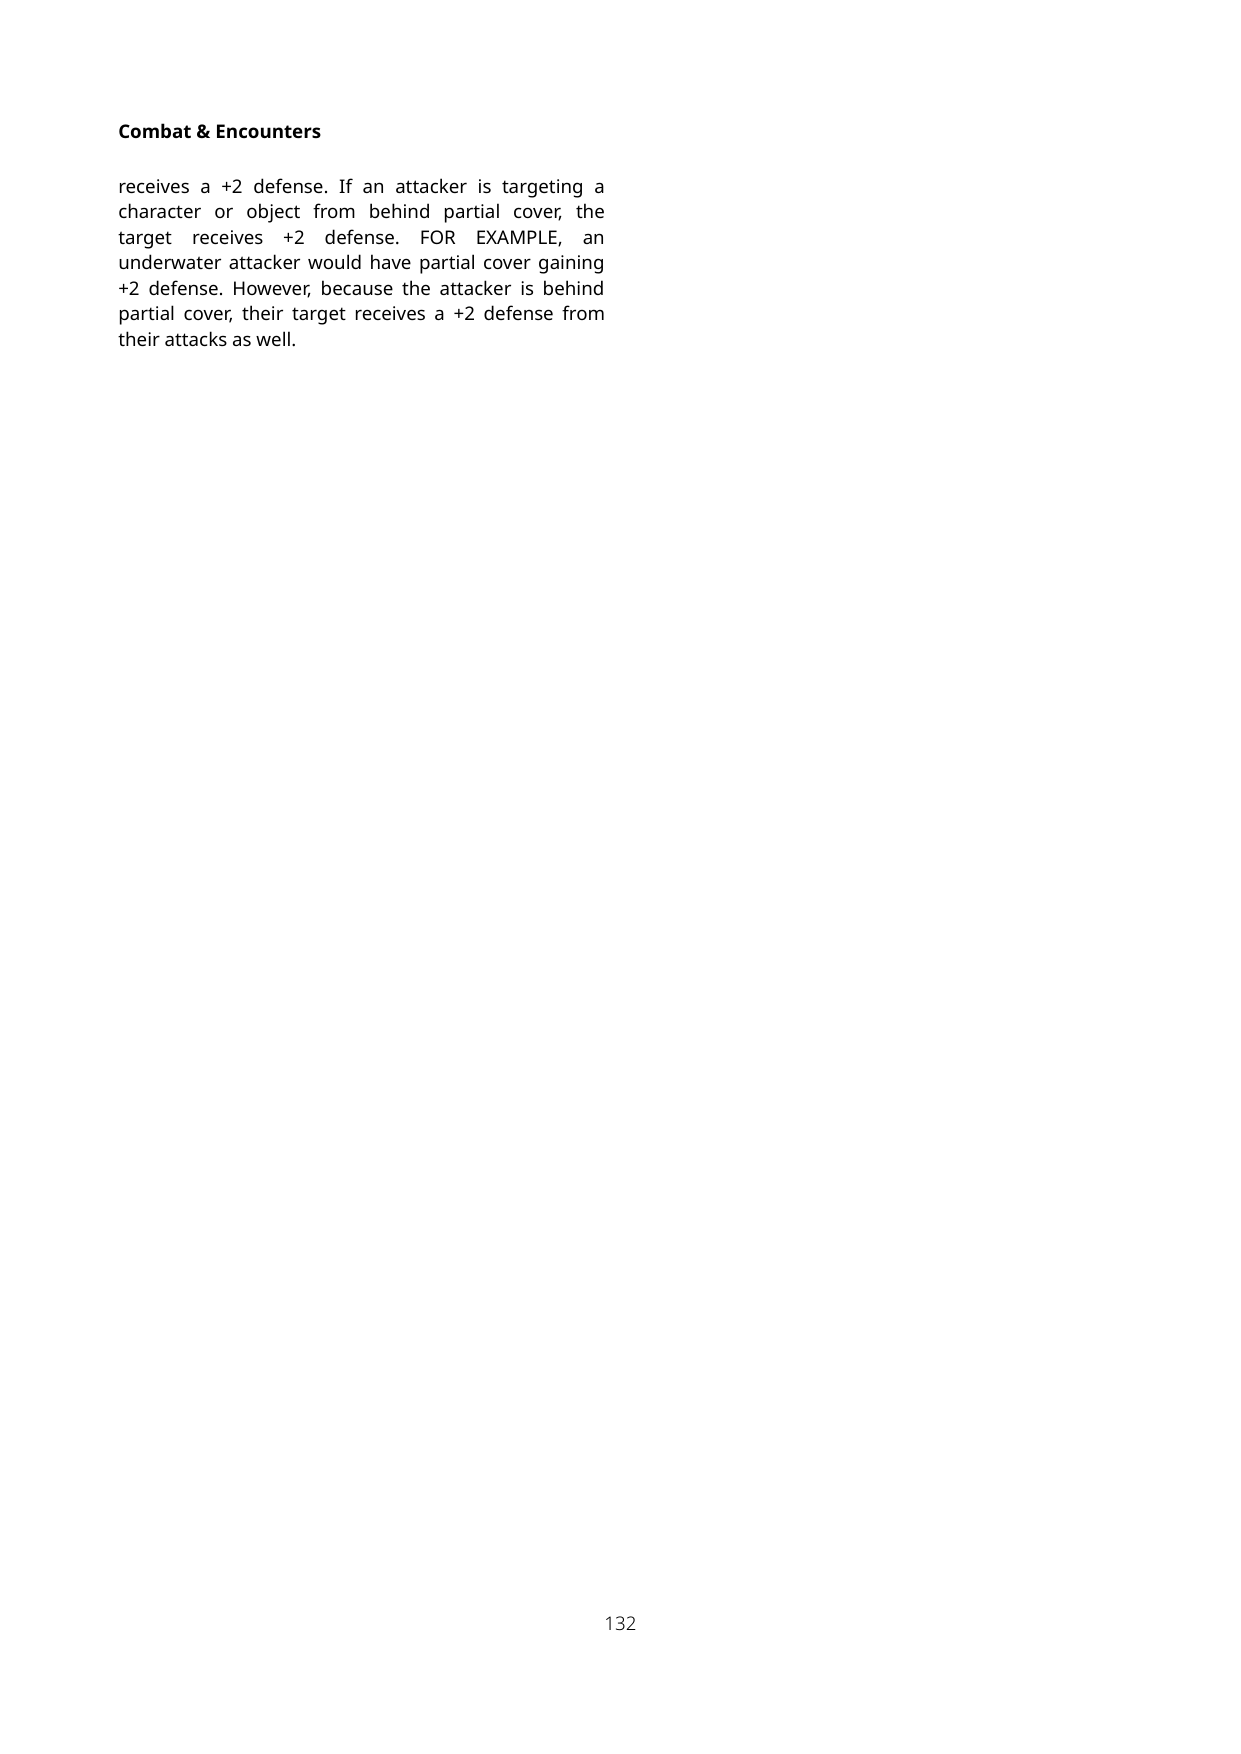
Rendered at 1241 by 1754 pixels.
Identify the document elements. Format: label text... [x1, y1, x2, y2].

text receives a +2 defense. If an attacker is targeting a character or object from behind partial cover, the target receives +2 defense. FOR EXAMPLE, an underwater attacker would have partial cover gaining +2 defense. However, because the attacker is behind partial cover, their target receives a +2 defense from their attacks as well. [118, 173, 605, 352]
